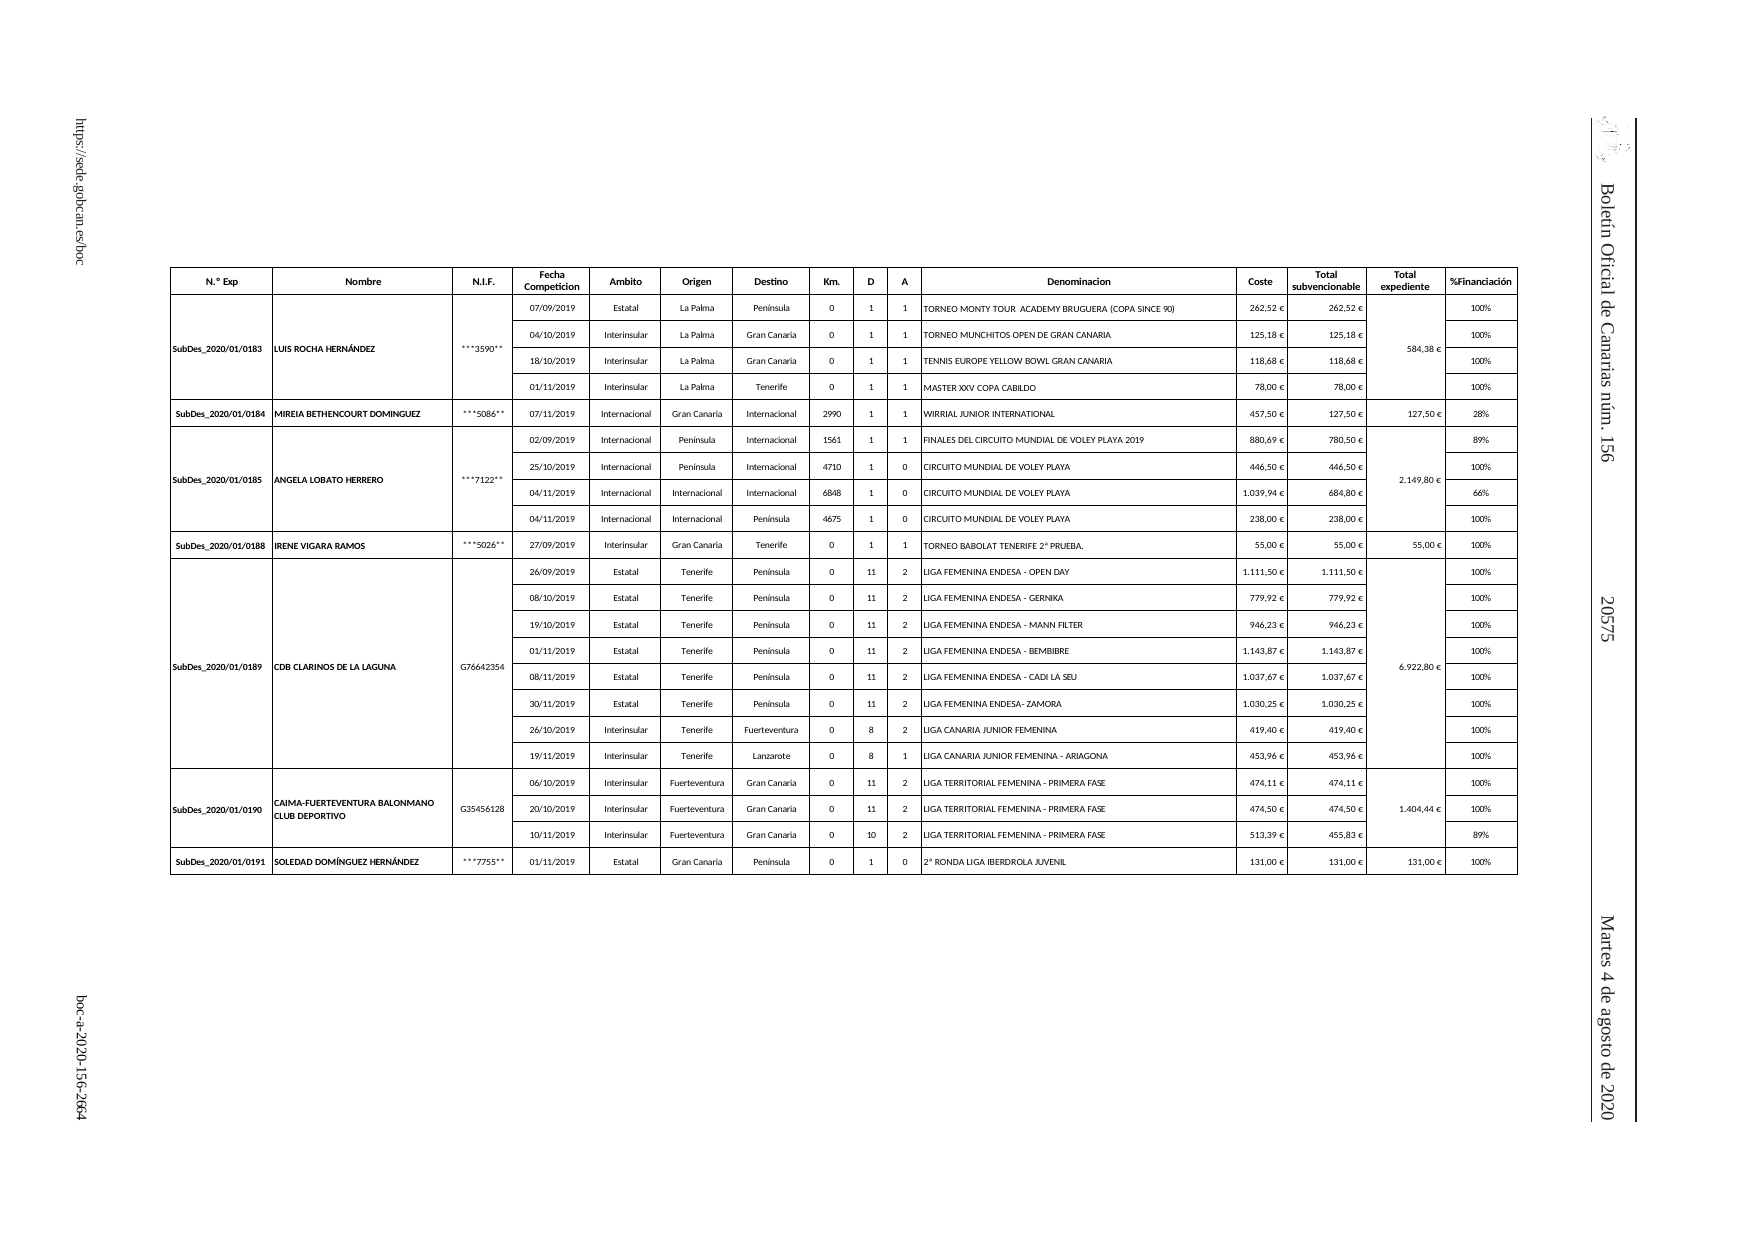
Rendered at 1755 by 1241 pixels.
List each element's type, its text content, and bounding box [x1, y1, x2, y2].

table_cell 26/09/2019 [513, 559, 589, 584]
table_header A [888, 268, 921, 294]
table_header D [854, 268, 887, 294]
table_cell Fuerteventura [661, 769, 732, 795]
table_cell Fuerteventura [733, 717, 809, 742]
table_cell Internacional [590, 480, 660, 505]
table_cell 89% [1446, 822, 1517, 847]
table_cell SubDes_2020/01/0188 [171, 532, 272, 557]
table_cell 1 [888, 321, 921, 347]
table_cell Península [733, 638, 809, 663]
table_cell 1 [888, 400, 921, 426]
table_cell 0 [810, 796, 853, 821]
table_cell 11 [854, 611, 887, 637]
table_cell 04/11/2019 [513, 506, 589, 531]
table_cell 2 [888, 585, 921, 610]
table_cell 1 [854, 848, 887, 874]
table_header Denominacion [922, 268, 1236, 294]
table_cell 0 [810, 717, 853, 742]
table_cell 100% [1446, 717, 1517, 742]
table_header Destino [733, 268, 809, 294]
table_cell 0 [810, 769, 853, 795]
table_cell 118,68 € [1288, 348, 1366, 373]
table_cell 1 [888, 743, 921, 768]
table_cell 78,00 € [1288, 374, 1366, 399]
table_cell Internacional [733, 400, 809, 426]
table_cell 0 [810, 559, 853, 584]
table_cell MASTER XXV COPA CABILDO [922, 374, 1236, 399]
table_cell 2 [888, 717, 921, 742]
table_cell 1 [854, 427, 887, 452]
table_cell LUIS ROCHA HERNÁNDEZ [273, 295, 452, 399]
table_cell 11 [854, 690, 887, 716]
table_cell Península [733, 848, 809, 874]
table_cell 07/11/2019 [513, 400, 589, 426]
table_cell ***7755** [453, 848, 512, 874]
table_cell CAIMA-FUERTEVENTURA BALONMANO CLUB DEPORTIVO [273, 769, 452, 847]
table_cell 100% [1446, 664, 1517, 689]
table_cell 474,11 € [1288, 769, 1366, 795]
table_cell 1.404,44 € [1367, 769, 1445, 847]
table_cell 262,52 € [1237, 295, 1287, 320]
table_cell 125,18 € [1288, 321, 1366, 347]
table_cell LIGA CANARIA JUNIOR FEMENINA - ARIAGONA [922, 743, 1236, 768]
table_cell Península [733, 559, 809, 584]
table_cell Interinsular [590, 822, 660, 847]
table_cell IRENE VIGARA RAMOS [273, 532, 452, 557]
table_cell Península [733, 295, 809, 320]
table_cell LIGA FEMENINA ENDESA - CADI LA SEU [922, 664, 1236, 689]
table_cell 419,40 € [1288, 717, 1366, 742]
table_cell 0 [810, 690, 853, 716]
table_cell Interinsular [590, 796, 660, 821]
table_cell 10 [854, 822, 887, 847]
table_cell Internacional [733, 453, 809, 478]
table_cell CIRCUITO MUNDIAL DE VOLEY PLAYA [922, 453, 1236, 478]
table_cell 684,80 € [1288, 480, 1366, 505]
table_cell 2 [888, 638, 921, 663]
table_cell 2 [888, 611, 921, 637]
table_cell Interinsular [590, 743, 660, 768]
table_cell 20/10/2019 [513, 796, 589, 821]
table_cell 0 [888, 506, 921, 531]
table_cell SubDes_2020/01/0189 [171, 559, 272, 768]
table_cell Tenerife [661, 559, 732, 584]
table_cell 131,00 € [1237, 848, 1287, 874]
table_cell Tenerife [661, 611, 732, 637]
table_cell 1 [888, 295, 921, 320]
table_cell Gran Canaria [661, 400, 732, 426]
table_cell 0 [810, 321, 853, 347]
table_cell 100% [1446, 769, 1517, 795]
table_cell 55,00 € [1237, 532, 1287, 557]
table_cell Estatal [590, 559, 660, 584]
table_header Total expediente [1367, 268, 1445, 294]
table_cell 27/09/2019 [513, 532, 589, 557]
text 20575 [1598, 597, 1618, 646]
table_cell 19/10/2019 [513, 611, 589, 637]
table_cell 2 [888, 559, 921, 584]
table_cell 25/10/2019 [513, 453, 589, 478]
table_cell 1 [854, 295, 887, 320]
table_cell LIGA CANARIA JUNIOR FEMENINA [922, 717, 1236, 742]
table_cell G76642354 [453, 559, 512, 768]
table_cell 0 [888, 848, 921, 874]
table_cell Interinsular [590, 321, 660, 347]
table_cell 0 [810, 295, 853, 320]
table_cell Gran Canaria [661, 848, 732, 874]
table_cell SubDes_2020/01/0185 [171, 427, 272, 531]
table_cell La Palma [661, 348, 732, 373]
table_cell 100% [1446, 374, 1517, 399]
table_cell 125,18 € [1237, 321, 1287, 347]
table_cell Interinsular [590, 769, 660, 795]
table_cell 0 [888, 480, 921, 505]
table_cell 11 [854, 769, 887, 795]
text Boletín Oficial de Canarias núm. 156 [1598, 183, 1618, 464]
table_cell 100% [1446, 848, 1517, 874]
table_cell LIGA TERRITORIAL FEMENINA - PRIMERA FASE [922, 822, 1236, 847]
table_cell 1 [854, 374, 887, 399]
table_cell CDB CLARINOS DE LA LAGUNA [273, 559, 452, 768]
table_cell SubDes_2020/01/0191 [171, 848, 272, 874]
table_cell 26/10/2019 [513, 717, 589, 742]
table_cell 2 [888, 690, 921, 716]
table_cell 1 [888, 348, 921, 373]
table_cell Península [733, 611, 809, 637]
table_cell SubDes_2020/01/0184 [171, 400, 272, 426]
table_cell 1.039,94 € [1237, 480, 1287, 505]
table_cell 28% [1446, 400, 1517, 426]
table_cell 8 [854, 743, 887, 768]
table_cell 0 [888, 453, 921, 478]
table_cell Internacional [661, 480, 732, 505]
table_header Fecha Competicion [513, 268, 589, 294]
table_cell Internacional [590, 427, 660, 452]
table_cell 02/09/2019 [513, 427, 589, 452]
table_header Nombre [273, 268, 452, 294]
table_cell 11 [854, 664, 887, 689]
table_cell FINALES DEL CIRCUITO MUNDIAL DE VOLEY PLAYA 2019 [922, 427, 1236, 452]
table_cell Internacional [590, 453, 660, 478]
table_cell LIGA FEMENINA ENDESA - OPEN DAY [922, 559, 1236, 584]
table_cell 0 [810, 638, 853, 663]
table_cell Tenerife [661, 690, 732, 716]
table_cell 2 [888, 664, 921, 689]
table_header Total subvencionable [1288, 268, 1366, 294]
table_cell 11 [854, 796, 887, 821]
table_cell 07/09/2019 [513, 295, 589, 320]
table_cell 455,83 € [1288, 822, 1366, 847]
table_cell 1 [854, 400, 887, 426]
table_cell ***7122** [453, 427, 512, 531]
table_cell LIGA TERRITORIAL FEMENINA - PRIMERA FASE [922, 796, 1236, 821]
table_cell Tenerife [661, 585, 732, 610]
table_cell Gran Canaria [733, 822, 809, 847]
table_cell 127,50 € [1367, 400, 1445, 426]
table_cell Internacional [590, 400, 660, 426]
table_cell Península [733, 585, 809, 610]
table_cell 100% [1446, 690, 1517, 716]
table_cell 880,69 € [1237, 427, 1287, 452]
table_cell 100% [1446, 321, 1517, 347]
table_cell Estatal [590, 664, 660, 689]
table_cell 6848 [810, 480, 853, 505]
table_cell 100% [1446, 611, 1517, 637]
table_cell 779,92 € [1288, 585, 1366, 610]
table_cell Gran Canaria [733, 348, 809, 373]
table_cell 946,23 € [1288, 611, 1366, 637]
table_cell 474,11 € [1237, 769, 1287, 795]
table_cell 0 [810, 348, 853, 373]
table_cell Internacional [661, 506, 732, 531]
table_cell Interinsular [590, 532, 660, 557]
table_cell 55,00 € [1367, 532, 1445, 557]
table_cell TENNIS EUROPE YELLOW BOWL GRAN CANARIA [922, 348, 1236, 373]
table_cell 1.030,25 € [1288, 690, 1366, 716]
table_cell 1.111,50 € [1237, 559, 1287, 584]
table_cell 2 [888, 822, 921, 847]
table_cell 0 [810, 743, 853, 768]
table_cell Gran Canaria [733, 769, 809, 795]
table_cell 1 [854, 321, 887, 347]
table_cell 100% [1446, 796, 1517, 821]
table_cell La Palma [661, 295, 732, 320]
table_header Km. [810, 268, 853, 294]
table_cell LIGA FEMENINA ENDESA - MANN FILTER [922, 611, 1236, 637]
table_cell Estatal [590, 690, 660, 716]
table_cell 1.030,25 € [1237, 690, 1287, 716]
table_cell 100% [1446, 453, 1517, 478]
table_cell 513,39 € [1237, 822, 1287, 847]
table_cell 6.922,80 € [1367, 559, 1445, 768]
table_cell 1 [854, 532, 887, 557]
table_header Coste [1237, 268, 1287, 294]
table_cell Tenerife [661, 638, 732, 663]
table_cell 1.143,87 € [1237, 638, 1287, 663]
table_cell 100% [1446, 348, 1517, 373]
table_cell TORNEO MUNCHITOS OPEN DE GRAN CANARIA [922, 321, 1236, 347]
table_cell 06/10/2019 [513, 769, 589, 795]
table_cell 446,50 € [1237, 453, 1287, 478]
table_cell 08/11/2019 [513, 664, 589, 689]
table_cell 474,50 € [1288, 796, 1366, 821]
table_cell ANGELA LOBATO HERRERO [273, 427, 452, 531]
table_cell 0 [810, 611, 853, 637]
table_cell 1 [888, 427, 921, 452]
table_cell Interinsular [590, 348, 660, 373]
table_cell 419,40 € [1237, 717, 1287, 742]
table_cell Tenerife [661, 717, 732, 742]
table_cell Estatal [590, 295, 660, 320]
table_cell Estatal [590, 638, 660, 663]
table_cell 100% [1446, 638, 1517, 663]
table_cell 0 [810, 664, 853, 689]
table_cell 1 [888, 532, 921, 557]
table_cell SubDes_2020/01/0183 [171, 295, 272, 399]
table_cell 100% [1446, 295, 1517, 320]
table_cell 0 [810, 532, 853, 557]
table_cell 2 [888, 769, 921, 795]
table_cell SOLEDAD DOMÍNGUEZ HERNÁNDEZ [273, 848, 452, 874]
table_cell 04/11/2019 [513, 480, 589, 505]
table_cell 2ª RONDA LIGA IBERDROLA JUVENIL [922, 848, 1236, 874]
table_cell 780,50 € [1288, 427, 1366, 452]
table_cell Península [733, 664, 809, 689]
table_cell 78,00 € [1237, 374, 1287, 399]
table_cell Tenerife [733, 532, 809, 557]
table_cell CIRCUITO MUNDIAL DE VOLEY PLAYA [922, 480, 1236, 505]
table_cell Interinsular [590, 374, 660, 399]
table_cell 30/11/2019 [513, 690, 589, 716]
table_cell 2990 [810, 400, 853, 426]
table_cell 262,52 € [1288, 295, 1366, 320]
table_cell 04/10/2019 [513, 321, 589, 347]
table_cell 4675 [810, 506, 853, 531]
table_cell 1 [854, 480, 887, 505]
table_cell 1 [854, 506, 887, 531]
table_cell Internacional [733, 480, 809, 505]
table_cell 0 [810, 374, 853, 399]
table_cell 0 [810, 822, 853, 847]
table_cell 01/11/2019 [513, 374, 589, 399]
table_header N.I.F. [453, 268, 512, 294]
table_cell Internacional [590, 506, 660, 531]
table_cell 446,50 € [1288, 453, 1366, 478]
table_cell Estatal [590, 585, 660, 610]
table_cell SubDes_2020/01/0190 [171, 769, 272, 847]
table_cell 8 [854, 717, 887, 742]
table_cell Península [661, 453, 732, 478]
table_header Origen [661, 268, 732, 294]
table_cell Fuerteventura [661, 796, 732, 821]
table_cell 1.111,50 € [1288, 559, 1366, 584]
table_cell Estatal [590, 848, 660, 874]
table_cell 4710 [810, 453, 853, 478]
table_cell 131,00 € [1288, 848, 1366, 874]
table_cell 584,38 € [1367, 295, 1445, 399]
table_cell Tenerife [661, 743, 732, 768]
table_cell MIREIA BETHENCOURT DOMINGUEZ [273, 400, 452, 426]
table_cell 55,00 € [1288, 532, 1366, 557]
table_header Ambito [590, 268, 660, 294]
table_cell 453,96 € [1288, 743, 1366, 768]
table_cell 18/10/2019 [513, 348, 589, 373]
table_cell 1 [854, 453, 887, 478]
table_cell Península [733, 690, 809, 716]
table_cell Interinsular [590, 717, 660, 742]
table_cell 779,92 € [1237, 585, 1287, 610]
table_cell 127,50 € [1288, 400, 1366, 426]
table_cell Fuerteventura [661, 822, 732, 847]
table_cell WIRRIAL JUNIOR INTERNATIONAL [922, 400, 1236, 426]
table_cell 457,50 € [1237, 400, 1287, 426]
table_cell 1561 [810, 427, 853, 452]
text boc-a-2020-156-2664 [74, 995, 91, 1124]
table_cell 89% [1446, 427, 1517, 452]
table_cell La Palma [661, 374, 732, 399]
table_header N.º Exp [171, 268, 272, 294]
table_cell 1 [854, 348, 887, 373]
table_cell LIGA FEMENINA ENDESA- ZAMORA [922, 690, 1236, 716]
table_cell 946,23 € [1237, 611, 1287, 637]
table_cell 100% [1446, 532, 1517, 557]
table_cell Gran Canaria [733, 796, 809, 821]
table_cell Lanzarote [733, 743, 809, 768]
table_cell TORNEO MONTY TOUR ACADEMY BRUGUERA (COPA SINCE 90) [922, 295, 1236, 320]
table_cell 01/11/2019 [513, 638, 589, 663]
table_cell TORNEO BABOLAT TENERIFE 2ª PRUEBA. [922, 532, 1236, 557]
table_cell 2.149,80 € [1367, 427, 1445, 531]
table_cell 0 [810, 585, 853, 610]
table_cell 01/11/2019 [513, 848, 589, 874]
table_cell 238,00 € [1237, 506, 1287, 531]
text https://sede.gobcan.es/boc [73, 118, 90, 273]
table_cell 11 [854, 559, 887, 584]
table_cell 100% [1446, 559, 1517, 584]
table_cell 19/11/2019 [513, 743, 589, 768]
table_cell Tenerife [661, 664, 732, 689]
table_cell 1.143,87 € [1288, 638, 1366, 663]
table_cell 08/10/2019 [513, 585, 589, 610]
table_cell ***5026** [453, 532, 512, 557]
table_cell 474,50 € [1237, 796, 1287, 821]
table_cell Tenerife [733, 374, 809, 399]
table_cell Gran Canaria [661, 532, 732, 557]
table_cell Estatal [590, 611, 660, 637]
table_cell Península [733, 506, 809, 531]
table_cell 1.037,67 € [1237, 664, 1287, 689]
table_cell CIRCUITO MUNDIAL DE VOLEY PLAYA [922, 506, 1236, 531]
table_cell LIGA FEMENINA ENDESA - BEMBIBRE [922, 638, 1236, 663]
table_cell La Palma [661, 321, 732, 347]
table_cell 238,00 € [1288, 506, 1366, 531]
table_cell 453,96 € [1237, 743, 1287, 768]
table_cell ***3590** [453, 295, 512, 399]
table_cell 0 [810, 848, 853, 874]
table_cell 131,00 € [1367, 848, 1445, 874]
table_cell ***5086** [453, 400, 512, 426]
table_cell 1.037,67 € [1288, 664, 1366, 689]
table_cell 2 [888, 796, 921, 821]
table_cell 10/11/2019 [513, 822, 589, 847]
table_cell G35456128 [453, 769, 512, 847]
table_cell LIGA FEMENINA ENDESA - GERNIKA [922, 585, 1236, 610]
table_cell 118,68 € [1237, 348, 1287, 373]
table_cell LIGA TERRITORIAL FEMENINA - PRIMERA FASE [922, 769, 1236, 795]
table_cell 1 [888, 374, 921, 399]
table_cell Península [661, 427, 732, 452]
table_cell 100% [1446, 585, 1517, 610]
table_cell Internacional [733, 427, 809, 452]
table_cell 66% [1446, 480, 1517, 505]
table_cell 11 [854, 585, 887, 610]
table_cell 100% [1446, 506, 1517, 531]
text Martes 4 de agosto de 2020 [1598, 915, 1618, 1124]
table_cell 11 [854, 638, 887, 663]
table_header %Financiación [1446, 268, 1517, 294]
table_cell 100% [1446, 743, 1517, 768]
table_cell Gran Canaria [733, 321, 809, 347]
